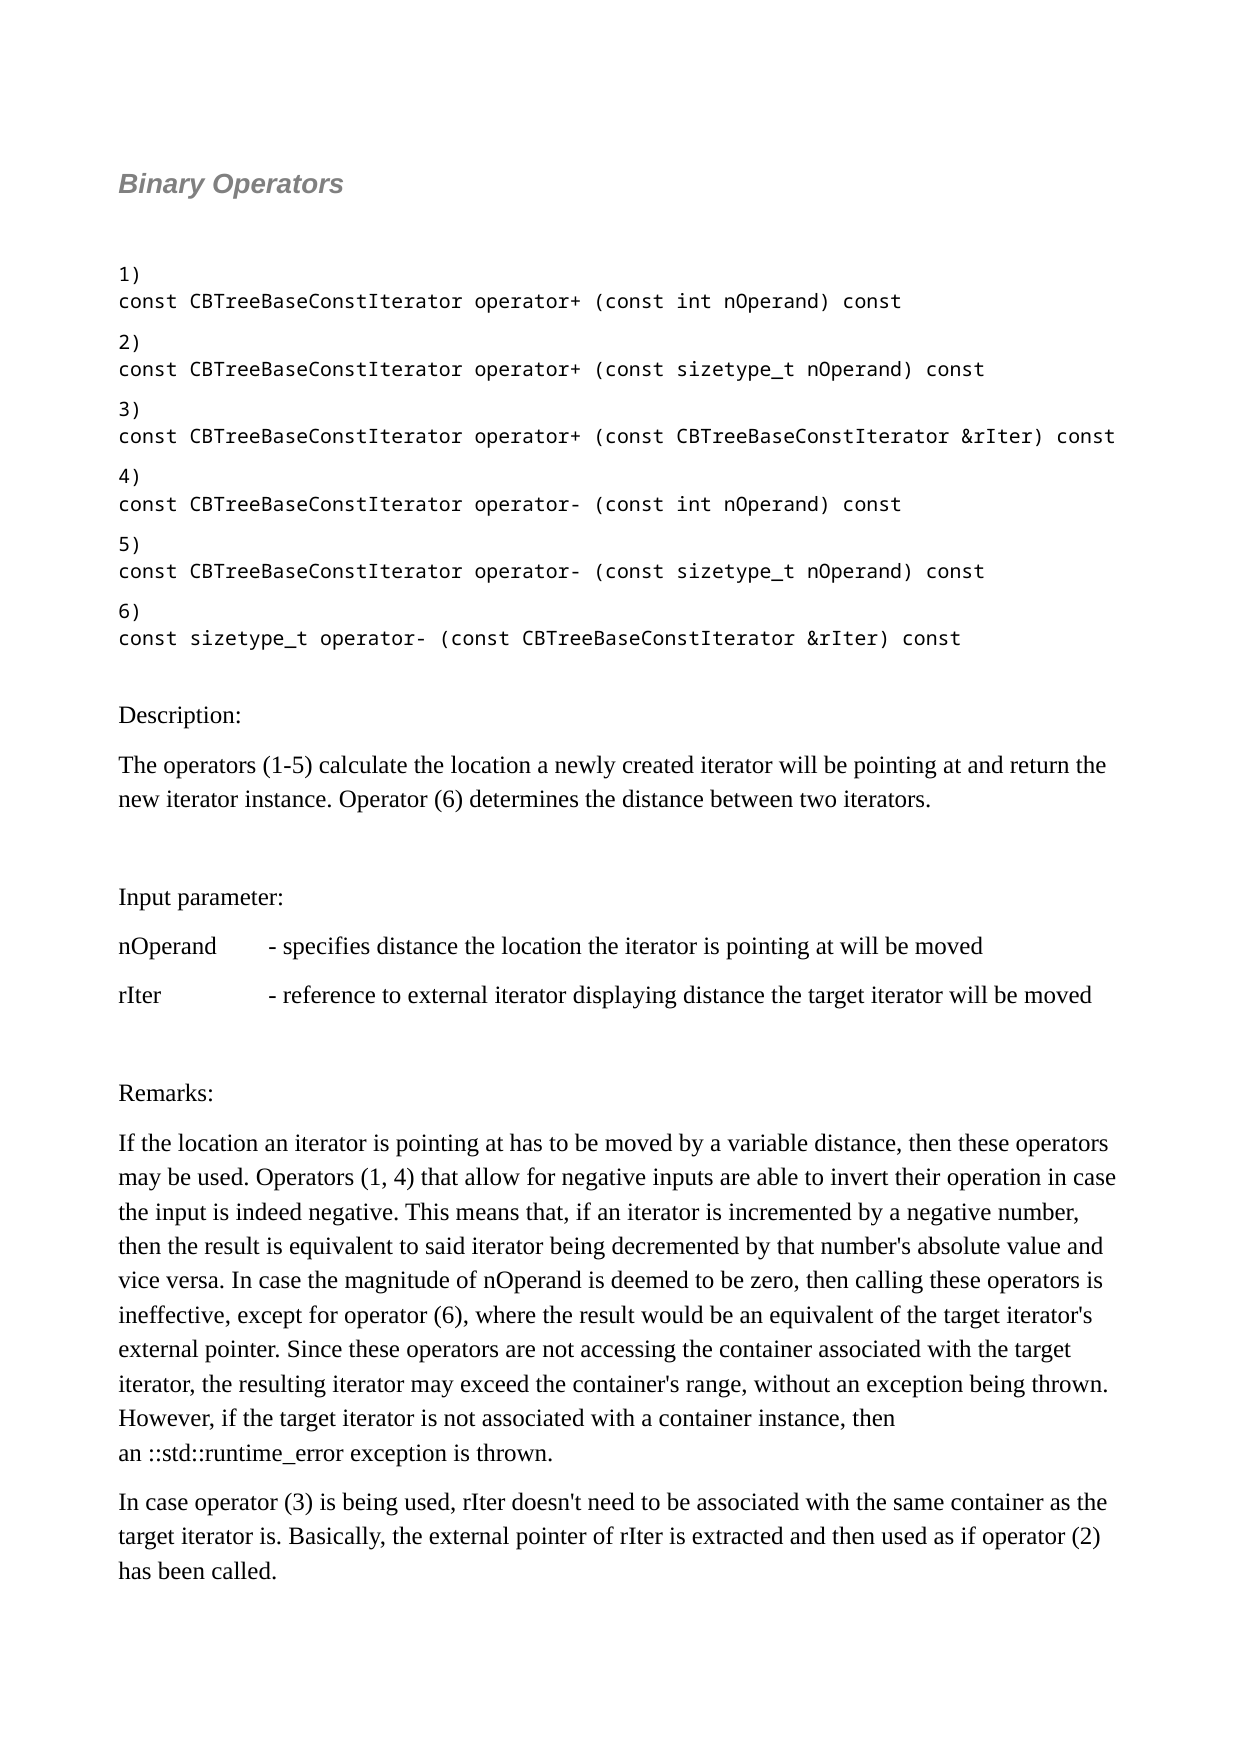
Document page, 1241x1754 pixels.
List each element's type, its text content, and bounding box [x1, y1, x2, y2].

text 5) [118, 530, 1122, 557]
text 2) [118, 328, 1122, 355]
text const CBTreeBaseConstIterator operator+ (const int nOperand) const [118, 288, 1122, 314]
text Remarks: [118, 1078, 1122, 1107]
subtitle Binary Operators [118, 167, 1122, 199]
text Description: [118, 701, 1122, 729]
text rIter - reference to external iterator displaying distance the target iterator will be moved [118, 980, 1122, 1009]
text const CBTreeBaseConstIterator operator+ (const sizetype_t nOperand) const [118, 355, 1122, 382]
text const CBTreeBaseConstIterator operator+ (const CBTreeBaseConstIterator &rIter) const [118, 422, 1122, 449]
text Input parameter: [118, 882, 1122, 911]
text nOperand - specifies distance the location the iterator is pointing at will be moved [118, 931, 1122, 960]
text const CBTreeBaseConstIterator operator- (const int nOperand) const [118, 490, 1122, 517]
text 4) [118, 463, 1122, 490]
text 1) [118, 261, 1122, 288]
text If the location an iterator is pointing at has to be moved by a variable distance, then these operators may be used. Operators (1, 4) that allow for negative inputs are able to invert their operation in case the input is indeed negative. This means that, if an iterator is incremented by a negative number, then the result is equivalent to said iterator being decremented by that number's absolute value and vice versa. In case the magnitude of nOperand is deemed to be zero, then calling these operators is ineffective, except for operator (6), where the result would be an equivalent of the target iterator's external pointer. Since these operators are not accessing the container associated with the target iterator, the resulting iterator may exceed the container's range, without an exception being thrown. However, if the target iterator is not associated with a container instance, then an ::std::runtime_error exception is thrown. [118, 1128, 1122, 1467]
text 6) [118, 598, 1122, 624]
text const CBTreeBaseConstIterator operator- (const sizetype_t nOperand) const [118, 557, 1122, 584]
text The operators (1-5) calculate the location a newly created iterator will be pointing at and return the new iterator instance. Operator (6) determines the distance between two iterators. [118, 750, 1122, 813]
text In case operator (3) is being used, rIter doesn't need to be associated with the same container as the target iterator is. Basically, the external pointer of rIter is extracted and then used as if operator (2) has been called. [118, 1487, 1122, 1585]
text 3) [118, 395, 1122, 422]
text const sizetype_t operator- (const CBTreeBaseConstIterator &rIter) const [118, 624, 1122, 652]
